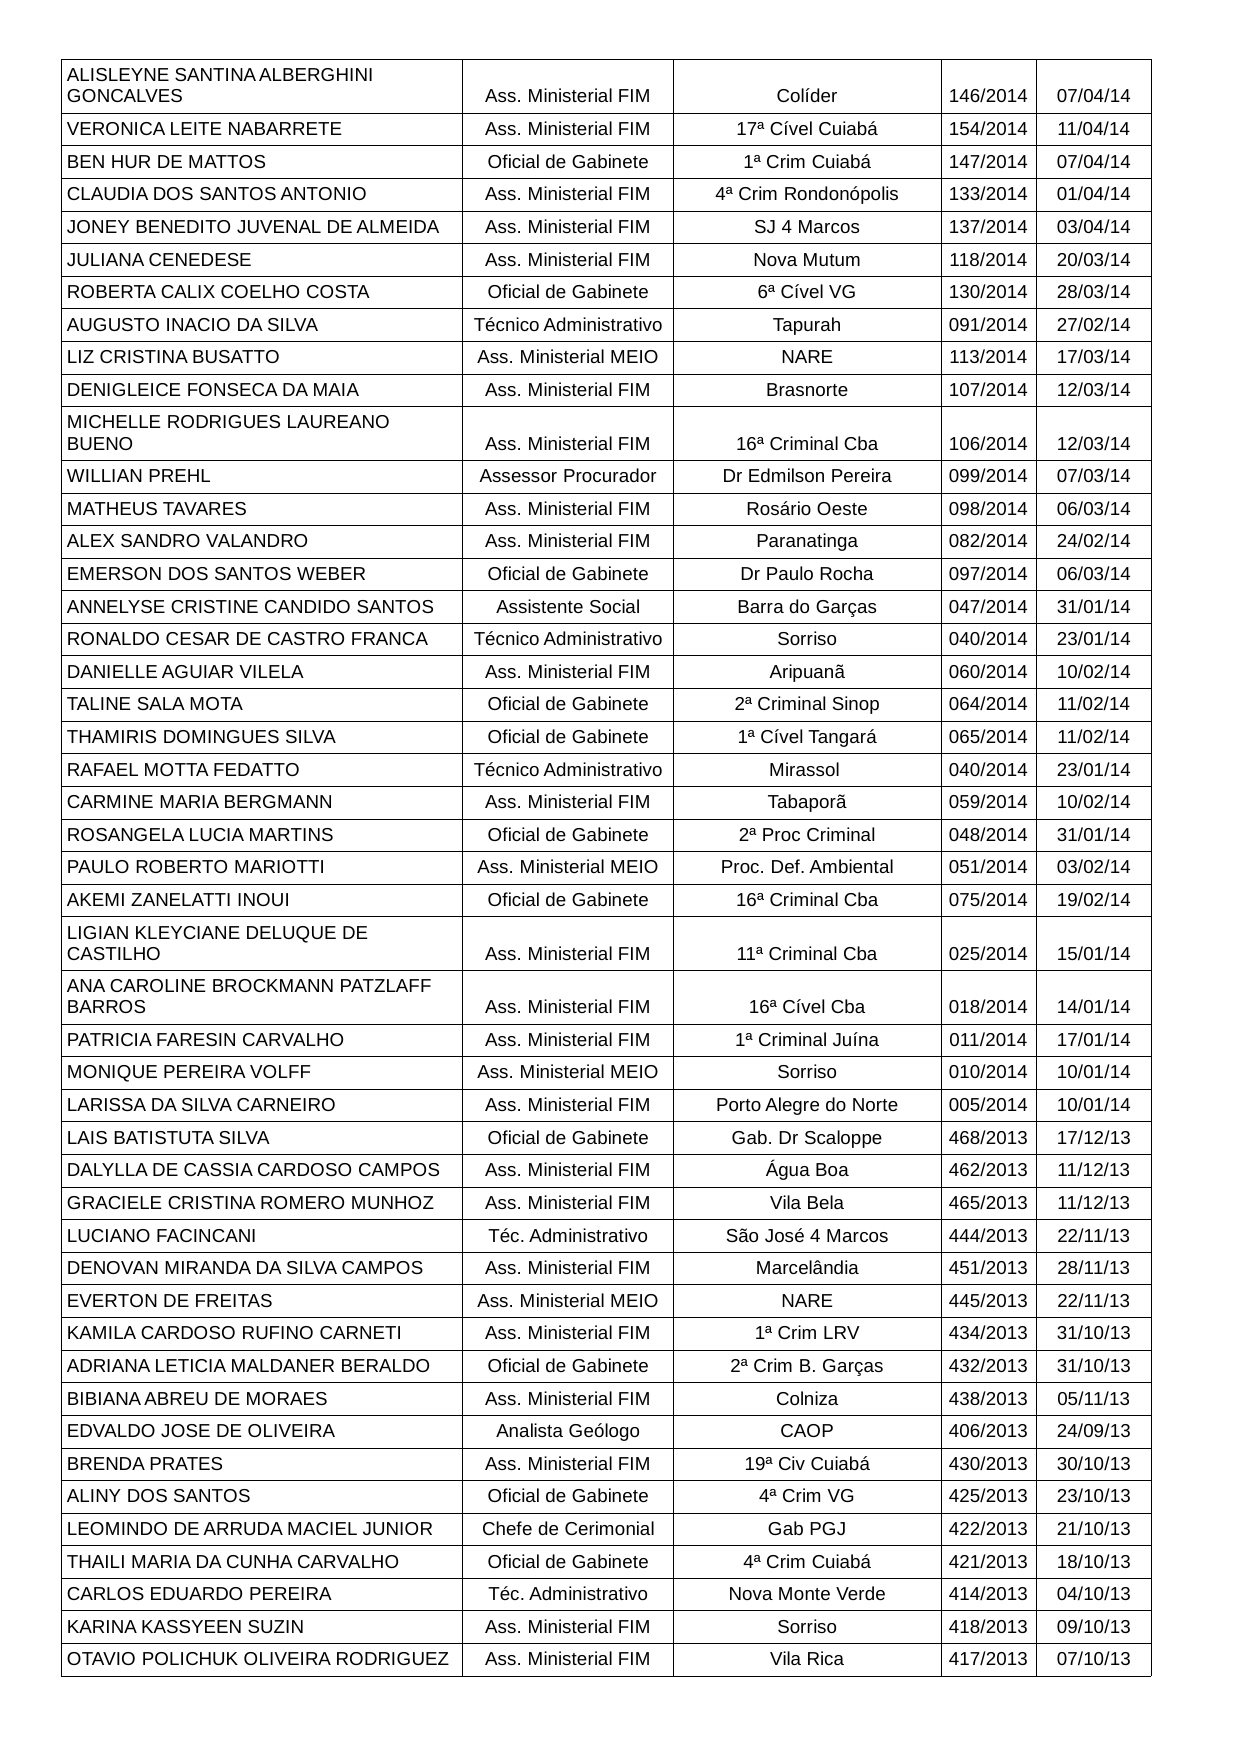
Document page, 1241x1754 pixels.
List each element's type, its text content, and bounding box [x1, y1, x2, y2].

table_cell Oficial de Gabinete [463, 689, 673, 721]
table_cell 22/11/13 [1037, 1220, 1151, 1252]
table_cell 4ª Crim Rondonópolis [674, 179, 941, 211]
table_cell JULIANA CENEDESE [62, 244, 462, 276]
table_cell 6ª Cível VG [674, 277, 941, 308]
table_cell 14/01/14 [1037, 971, 1151, 1023]
table_cell WILLIAN PREHL [62, 461, 462, 492]
table_cell 1ª Cível Tangará [674, 722, 941, 753]
table_cell MONIQUE PEREIRA VOLFF [62, 1057, 462, 1089]
table_cell 065/2014 [942, 722, 1036, 753]
table_cell Mirassol [674, 754, 941, 786]
table_cell 040/2014 [942, 754, 1036, 786]
table_cell OTAVIO POLICHUK OLIVEIRA RODRIGUEZ [62, 1644, 462, 1676]
table_cell 28/11/13 [1037, 1253, 1151, 1284]
table_cell 16ª Cível Cba [674, 971, 941, 1023]
table_cell DANIELLE AGUIAR VILELA [62, 656, 462, 688]
table_cell SJ 4 Marcos [674, 212, 941, 243]
table_cell Oficial de Gabinete [463, 820, 673, 851]
table_cell Gab PGJ [674, 1514, 941, 1545]
table_cell 005/2014 [942, 1090, 1036, 1121]
table_cell 047/2014 [942, 591, 1036, 623]
table_cell Técnico Administrativo [463, 754, 673, 786]
table_cell 438/2013 [942, 1383, 1036, 1415]
table_cell 24/09/13 [1037, 1416, 1151, 1447]
table_cell Oficial de Gabinete [463, 277, 673, 308]
table_cell 31/10/13 [1037, 1318, 1151, 1349]
table_cell Brasnorte [674, 375, 941, 406]
table_cell 417/2013 [942, 1644, 1036, 1676]
table_cell 465/2013 [942, 1188, 1036, 1219]
table_cell Chefe de Cerimonial [463, 1514, 673, 1545]
table_cell RAFAEL MOTTA FEDATTO [62, 754, 462, 786]
table_cell 422/2013 [942, 1514, 1036, 1545]
table_cell 421/2013 [942, 1546, 1036, 1578]
table_cell 4ª Crim Cuiabá [674, 1546, 941, 1578]
table_cell 10/01/14 [1037, 1090, 1151, 1121]
table_cell LARISSA DA SILVA CARNEIRO [62, 1090, 462, 1121]
table_cell Ass. Ministerial MEIO [463, 1285, 673, 1317]
table_cell Ass. Ministerial FIM [463, 1611, 673, 1643]
table_cell Dr Paulo Rocha [674, 559, 941, 590]
table_cell BEN HUR DE MATTOS [62, 146, 462, 178]
table_cell 432/2013 [942, 1351, 1036, 1382]
table_cell PATRICIA FARESIN CARVALHO [62, 1025, 462, 1056]
table_cell 444/2013 [942, 1220, 1036, 1252]
table_cell Assistente Social [463, 591, 673, 623]
table_cell 24/02/14 [1037, 526, 1151, 558]
table_cell 23/01/14 [1037, 624, 1151, 655]
table_cell BRENDA PRATES [62, 1449, 462, 1480]
table_cell 091/2014 [942, 309, 1036, 341]
table_cell AKEMI ZANELATTI INOUI [62, 885, 462, 916]
table_cell 107/2014 [942, 375, 1036, 406]
table_cell Ass. Ministerial FIM [463, 1449, 673, 1480]
table_cell 31/01/14 [1037, 591, 1151, 623]
table_cell 147/2014 [942, 146, 1036, 178]
table_cell Ass. Ministerial FIM [463, 1318, 673, 1349]
table_cell 10/01/14 [1037, 1057, 1151, 1089]
table_cell 04/10/13 [1037, 1579, 1151, 1610]
table_cell Ass. Ministerial FIM [463, 179, 673, 211]
table_cell ROSANGELA LUCIA MARTINS [62, 820, 462, 851]
table_cell Assessor Procurador [463, 461, 673, 492]
table_cell ADRIANA LETICIA MALDANER BERALDO [62, 1351, 462, 1382]
table_cell Ass. Ministerial FIM [463, 1253, 673, 1284]
table_cell 31/01/14 [1037, 820, 1151, 851]
table_cell Oficial de Gabinete [463, 1351, 673, 1382]
table_cell DALYLLA DE CASSIA CARDOSO CAMPOS [62, 1155, 462, 1187]
table_cell 16ª Criminal Cba [674, 885, 941, 916]
table_cell Ass. Ministerial MEIO [463, 852, 673, 884]
table_cell 09/10/13 [1037, 1611, 1151, 1643]
table_cell 06/03/14 [1037, 559, 1151, 590]
table_cell 010/2014 [942, 1057, 1036, 1089]
table_cell 468/2013 [942, 1122, 1036, 1154]
table_cell 462/2013 [942, 1155, 1036, 1187]
table_cell Ass. Ministerial FIM [463, 494, 673, 525]
table_cell 23/01/14 [1037, 754, 1151, 786]
table_cell Téc. Administrativo [463, 1579, 673, 1610]
table_cell Nova Mutum [674, 244, 941, 276]
table_cell EMERSON DOS SANTOS WEBER [62, 559, 462, 590]
table_cell Água Boa [674, 1155, 941, 1187]
table_cell LIGIAN KLEYCIANE DELUQUE DE CASTILHO [62, 917, 462, 970]
table_cell Dr Edmilson Pereira [674, 461, 941, 492]
table_cell 07/04/14 [1037, 60, 1151, 113]
table_cell Ass. Ministerial FIM [463, 656, 673, 688]
table_cell Ass. Ministerial MEIO [463, 1057, 673, 1089]
table_cell Técnico Administrativo [463, 309, 673, 341]
table_cell 07/10/13 [1037, 1644, 1151, 1676]
table_cell ANNELYSE CRISTINE CANDIDO SANTOS [62, 591, 462, 623]
table_cell Gab. Dr Scaloppe [674, 1122, 941, 1154]
table_cell 19ª Civ Cuiabá [674, 1449, 941, 1480]
table_cell 18/10/13 [1037, 1546, 1151, 1578]
table_cell MATHEUS TAVARES [62, 494, 462, 525]
table_cell TALINE SALA MOTA [62, 689, 462, 721]
table_cell LAIS BATISTUTA SILVA [62, 1122, 462, 1154]
table_cell LIZ CRISTINA BUSATTO [62, 342, 462, 373]
table_cell 418/2013 [942, 1611, 1036, 1643]
table_cell CARLOS EDUARDO PEREIRA [62, 1579, 462, 1610]
table_cell NARE [674, 342, 941, 373]
table_cell 11/02/14 [1037, 689, 1151, 721]
table_cell 425/2013 [942, 1481, 1036, 1513]
table_cell 146/2014 [942, 60, 1036, 113]
table_cell Vila Rica [674, 1644, 941, 1676]
table_cell 2ª Proc Criminal [674, 820, 941, 851]
table_cell ROBERTA CALIX COELHO COSTA [62, 277, 462, 308]
table_cell Ass. Ministerial FIM [463, 212, 673, 243]
table_cell 406/2013 [942, 1416, 1036, 1447]
table_cell 137/2014 [942, 212, 1036, 243]
table_cell 15/01/14 [1037, 917, 1151, 970]
table_cell Colíder [674, 60, 941, 113]
table_cell Ass. Ministerial FIM [463, 407, 673, 460]
table_cell Ass. Ministerial FIM [463, 917, 673, 970]
table_cell 2ª Criminal Sinop [674, 689, 941, 721]
table_cell Tapurah [674, 309, 941, 341]
table_cell 1ª Crim Cuiabá [674, 146, 941, 178]
table_cell Ass. Ministerial FIM [463, 1644, 673, 1676]
table_cell 075/2014 [942, 885, 1036, 916]
table_cell ALEX SANDRO VALANDRO [62, 526, 462, 558]
table_cell 130/2014 [942, 277, 1036, 308]
table_cell Ass. Ministerial FIM [463, 60, 673, 113]
table_cell Oficial de Gabinete [463, 1546, 673, 1578]
table_cell DENOVAN MIRANDA DA SILVA CAMPOS [62, 1253, 462, 1284]
table_cell KARINA KASSYEEN SUZIN [62, 1611, 462, 1643]
table_cell 05/11/13 [1037, 1383, 1151, 1415]
table_cell 097/2014 [942, 559, 1036, 590]
table_cell THAILI MARIA DA CUNHA CARVALHO [62, 1546, 462, 1578]
table_cell Marcelândia [674, 1253, 941, 1284]
table_cell 060/2014 [942, 656, 1036, 688]
table_cell Ass. Ministerial FIM [463, 526, 673, 558]
table_cell 23/10/13 [1037, 1481, 1151, 1513]
table_cell Ass. Ministerial FIM [463, 971, 673, 1023]
table_cell 133/2014 [942, 179, 1036, 211]
table_cell Colniza [674, 1383, 941, 1415]
table_cell 06/03/14 [1037, 494, 1151, 525]
table_cell 414/2013 [942, 1579, 1036, 1610]
table_cell Analista Geólogo [463, 1416, 673, 1447]
table_cell 118/2014 [942, 244, 1036, 276]
table_cell Oficial de Gabinete [463, 146, 673, 178]
table_cell Oficial de Gabinete [463, 1481, 673, 1513]
table_cell 17/01/14 [1037, 1025, 1151, 1056]
table_cell ALINY DOS SANTOS [62, 1481, 462, 1513]
table_cell 20/03/14 [1037, 244, 1151, 276]
table_cell VERONICA LEITE NABARRETE [62, 114, 462, 145]
table_cell 011/2014 [942, 1025, 1036, 1056]
table_cell 03/02/14 [1037, 852, 1151, 884]
table_cell 106/2014 [942, 407, 1036, 460]
table_cell 098/2014 [942, 494, 1036, 525]
table_cell JONEY BENEDITO JUVENAL DE ALMEIDA [62, 212, 462, 243]
table_cell Oficial de Gabinete [463, 559, 673, 590]
table_cell 048/2014 [942, 820, 1036, 851]
table_cell 10/02/14 [1037, 656, 1151, 688]
table_cell AUGUSTO INACIO DA SILVA [62, 309, 462, 341]
table_cell 430/2013 [942, 1449, 1036, 1480]
table_cell NARE [674, 1285, 941, 1317]
table_cell MICHELLE RODRIGUES LAUREANO BUENO [62, 407, 462, 460]
table_cell 16ª Criminal Cba [674, 407, 941, 460]
table_cell CLAUDIA DOS SANTOS ANTONIO [62, 179, 462, 211]
table_cell 11/02/14 [1037, 722, 1151, 753]
table_cell 12/03/14 [1037, 375, 1151, 406]
table_cell 17/12/13 [1037, 1122, 1151, 1154]
table_cell 1ª Criminal Juína [674, 1025, 941, 1056]
table_cell 01/04/14 [1037, 179, 1151, 211]
table_cell 11/12/13 [1037, 1188, 1151, 1219]
table_cell Ass. Ministerial FIM [463, 1155, 673, 1187]
table_cell Paranatinga [674, 526, 941, 558]
table_cell 11/04/14 [1037, 114, 1151, 145]
table_cell Ass. Ministerial FIM [463, 244, 673, 276]
table_cell Ass. Ministerial FIM [463, 375, 673, 406]
table_cell ALISLEYNE SANTINA ALBERGHINI GONCALVES [62, 60, 462, 113]
table_cell BIBIANA ABREU DE MORAES [62, 1383, 462, 1415]
table_cell Nova Monte Verde [674, 1579, 941, 1610]
table_cell 040/2014 [942, 624, 1036, 655]
table_cell 21/10/13 [1037, 1514, 1151, 1545]
table_cell São José 4 Marcos [674, 1220, 941, 1252]
table_cell Sorriso [674, 1611, 941, 1643]
table_cell LUCIANO FACINCANI [62, 1220, 462, 1252]
table_cell Vila Bela [674, 1188, 941, 1219]
table_cell Oficial de Gabinete [463, 722, 673, 753]
table_cell 17ª Cível Cuiabá [674, 114, 941, 145]
table_cell 1ª Crim LRV [674, 1318, 941, 1349]
table_cell EVERTON DE FREITAS [62, 1285, 462, 1317]
table_cell 154/2014 [942, 114, 1036, 145]
table_cell EDVALDO JOSE DE OLIVEIRA [62, 1416, 462, 1447]
table_cell 31/10/13 [1037, 1351, 1151, 1382]
table_cell Proc. Def. Ambiental [674, 852, 941, 884]
table_cell 07/03/14 [1037, 461, 1151, 492]
table_cell 064/2014 [942, 689, 1036, 721]
table_cell 025/2014 [942, 917, 1036, 970]
table_cell PAULO ROBERTO MARIOTTI [62, 852, 462, 884]
table_cell CARMINE MARIA BERGMANN [62, 787, 462, 818]
table_cell 10/02/14 [1037, 787, 1151, 818]
table_cell 018/2014 [942, 971, 1036, 1023]
table_cell Rosário Oeste [674, 494, 941, 525]
table_cell THAMIRIS DOMINGUES SILVA [62, 722, 462, 753]
table_cell Técnico Administrativo [463, 624, 673, 655]
table_cell 11ª Criminal Cba [674, 917, 941, 970]
table_cell RONALDO CESAR DE CASTRO FRANCA [62, 624, 462, 655]
table_cell DENIGLEICE FONSECA DA MAIA [62, 375, 462, 406]
table_cell 27/02/14 [1037, 309, 1151, 341]
table_cell Oficial de Gabinete [463, 885, 673, 916]
table_cell 22/11/13 [1037, 1285, 1151, 1317]
table_cell 051/2014 [942, 852, 1036, 884]
table_cell GRACIELE CRISTINA ROMERO MUNHOZ [62, 1188, 462, 1219]
table_cell Ass. Ministerial MEIO [463, 342, 673, 373]
table_cell Aripuanã [674, 656, 941, 688]
table_cell Barra do Garças [674, 591, 941, 623]
table_cell 059/2014 [942, 787, 1036, 818]
table_cell CAOP [674, 1416, 941, 1447]
table_cell 434/2013 [942, 1318, 1036, 1349]
table_cell 28/03/14 [1037, 277, 1151, 308]
table_cell KAMILA CARDOSO RUFINO CARNETI [62, 1318, 462, 1349]
table_cell 17/03/14 [1037, 342, 1151, 373]
table_cell Porto Alegre do Norte [674, 1090, 941, 1121]
table_cell Sorriso [674, 624, 941, 655]
table_cell 2ª Crim B. Garças [674, 1351, 941, 1382]
table_cell Sorriso [674, 1057, 941, 1089]
table_cell 07/04/14 [1037, 146, 1151, 178]
table_cell 451/2013 [942, 1253, 1036, 1284]
table_cell Ass. Ministerial FIM [463, 1025, 673, 1056]
table_cell 445/2013 [942, 1285, 1036, 1317]
table_cell 4ª Crim VG [674, 1481, 941, 1513]
table_cell 082/2014 [942, 526, 1036, 558]
table_cell Ass. Ministerial FIM [463, 1383, 673, 1415]
table_cell Oficial de Gabinete [463, 1122, 673, 1154]
table_cell 19/02/14 [1037, 885, 1151, 916]
table_cell Ass. Ministerial FIM [463, 114, 673, 145]
table_cell Ass. Ministerial FIM [463, 787, 673, 818]
table_cell 099/2014 [942, 461, 1036, 492]
table_cell Tabaporã [674, 787, 941, 818]
table_cell 113/2014 [942, 342, 1036, 373]
table_cell ANA CAROLINE BROCKMANN PATZLAFF BARROS [62, 971, 462, 1023]
table_cell 03/04/14 [1037, 212, 1151, 243]
table_cell Ass. Ministerial FIM [463, 1090, 673, 1121]
table_cell Ass. Ministerial FIM [463, 1188, 673, 1219]
table_cell Téc. Administrativo [463, 1220, 673, 1252]
table_cell 11/12/13 [1037, 1155, 1151, 1187]
table_cell 12/03/14 [1037, 407, 1151, 460]
table_cell 30/10/13 [1037, 1449, 1151, 1480]
table_cell LEOMINDO DE ARRUDA MACIEL JUNIOR [62, 1514, 462, 1545]
